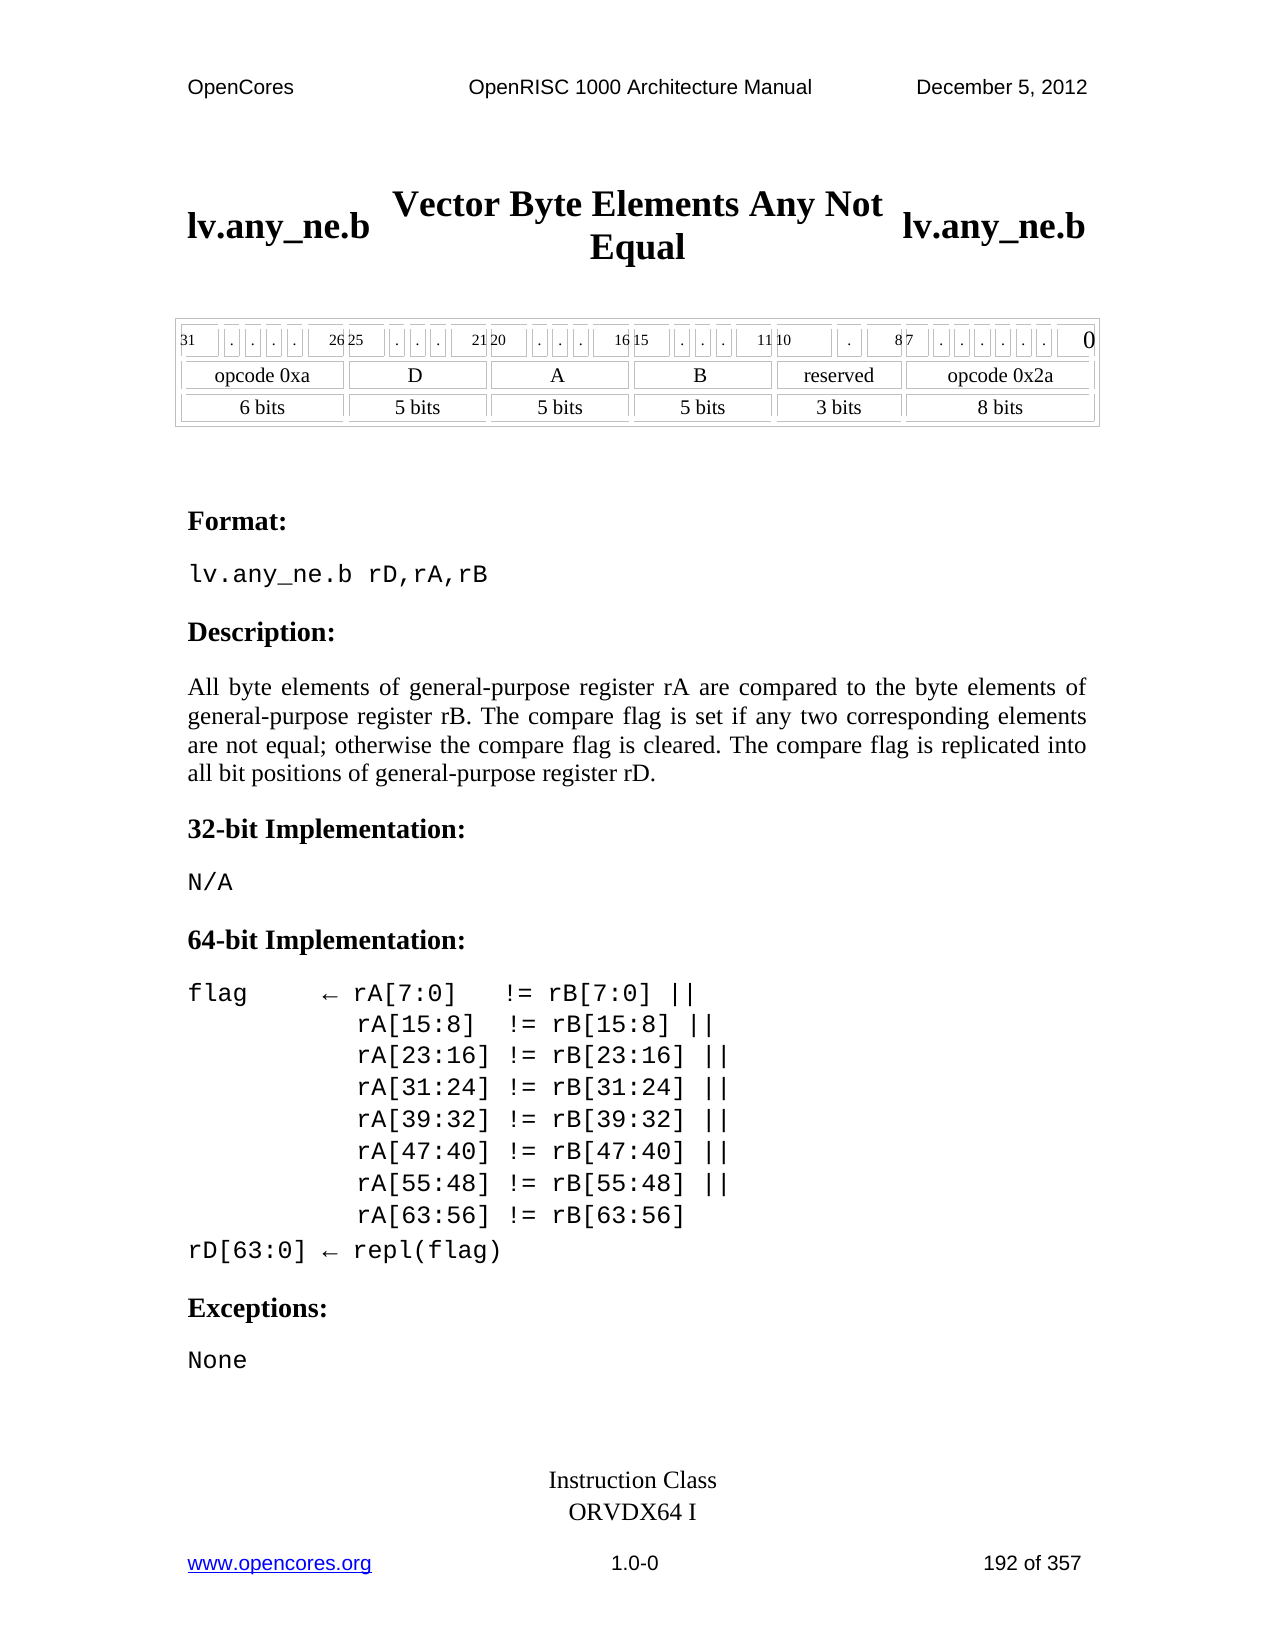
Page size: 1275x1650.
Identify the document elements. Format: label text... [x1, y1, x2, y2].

text lv.any_ne.b rD,rA,rB [187, 561, 1087, 590]
text 32-bit Implementation: [187, 812, 1087, 844]
text Description: [187, 615, 1087, 647]
text 64-bit Implementation: [187, 923, 1087, 955]
text Format: [187, 504, 1087, 536]
text N/A [187, 869, 1087, 898]
text All byte elements of general-purpose register rA are compared to the byte elements of general-purpose register rB. The compare flag is set if any two corresponding elements are not equal; otherwise the compare flag is cleared. The compare flag is replicated into all bit positions of general-purpose register rD. [187, 672, 1087, 787]
text flag ← rA[7:0] != rB[7:0] || rA[15:8] != rB[15:8] || rA[23:16] != rB[23:16] || rA[31:24] != rB[31:24] || rA[39:32] != rB[39:32] || rA[47:40] != rB[47:40] || rA[55:48] != rB[55:48] || rA[63:56] != rB[63:56] rD[63:0] ← repl(flag) [187, 980, 1087, 1266]
text Exceptions: [187, 1291, 1087, 1323]
text None [187, 1348, 1087, 1376]
